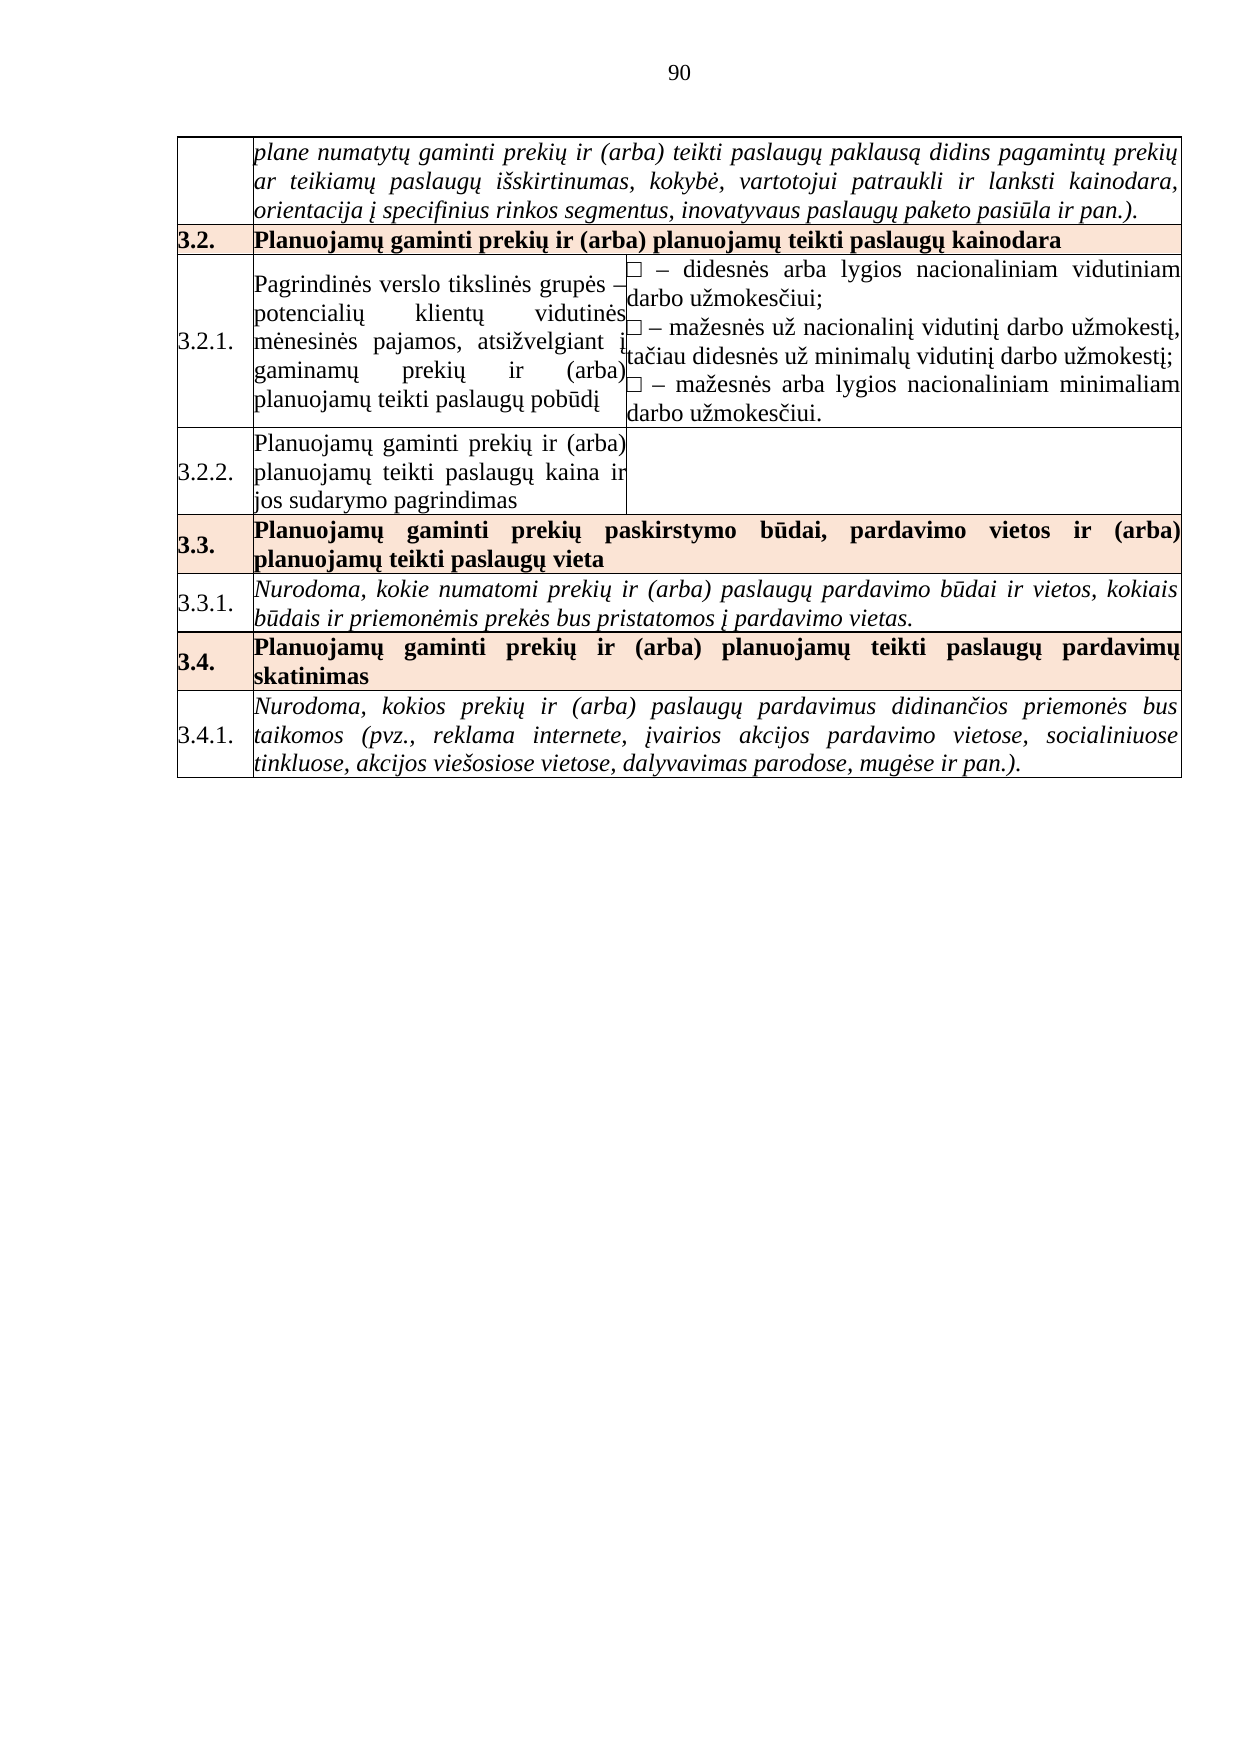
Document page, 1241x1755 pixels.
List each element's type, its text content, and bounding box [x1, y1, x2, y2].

table_cell 3.3. [178, 515, 253, 573]
table_cell 3.4.1. [178, 691, 253, 777]
table_cell 3.2.2. [178, 428, 253, 514]
table_cell plane numatytų gaminti prekių ir (arba) teikti paslaugų paklausą didins pagamintų prekių ar teikiamų paslaugų išskirtinumas, kokybė, vartotojui patraukli ir lanksti kainodara, orientacija į specifinius rinkos segmentus, inovatyvaus paslaugų paketo pasiūla ir pan.). [254, 138, 1181, 224]
table_cell Nurodoma, kokios prekių ir (arba) paslaugų pardavimus didinančios priemonės bus taikomos (pvz., reklama internete, įvairios akcijos pardavimo vietose, socialiniuose tinkluose, akcijos viešosiose vietose, dalyvavimas parodose, mugėse ir pan.). [254, 691, 1181, 777]
table_cell Planuojamų gaminti prekių ir (arba) planuojamų teikti paslaugų kainodara [254, 225, 1181, 253]
table_cell 3.4. [178, 633, 253, 690]
table_cell 3.2. [178, 225, 253, 253]
table_cell [627, 428, 1181, 514]
table_cell Planuojamų gaminti prekių ir (arba) planuojamų teikti paslaugų kaina ir jos sudarymo pagrindimas [254, 428, 626, 514]
table_cell 3.2.1. [178, 255, 253, 427]
table_cell Nurodoma, kokie numatomi prekių ir (arba) paslaugų pardavimo būdai ir vietos, kokiais būdais ir priemonėmis prekės bus pristatomos į pardavimo vietas. [254, 574, 1181, 631]
table_cell Planuojamų gaminti prekių ir (arba) planuojamų teikti paslaugų pardavimų skatinimas [254, 633, 1181, 690]
table_cell □ – didesnės arba lygios nacionaliniam vidutiniam darbo užmokesčiui; □ – mažesnės už nacionalinį vidutinį darbo užmokestį, tačiau didesnės už minimalų vidutinį darbo užmokestį; □ – mažesnės arba lygios nacionaliniam minimaliam darbo užmokesčiui. [627, 255, 1181, 427]
table_cell Planuojamų gaminti prekių paskirstymo būdai, pardavimo vietos ir (arba) planuojamų teikti paslaugų vieta [254, 515, 1181, 573]
table_cell [178, 138, 253, 224]
table_cell Pagrindinės verslo tikslinės grupės – potencialių klientų vidutinės mėnesinės pajamos, atsižvelgiant į gaminamų prekių ir (arba) planuojamų teikti paslaugų pobūdį [254, 255, 626, 427]
table_cell 3.3.1. [178, 574, 253, 631]
